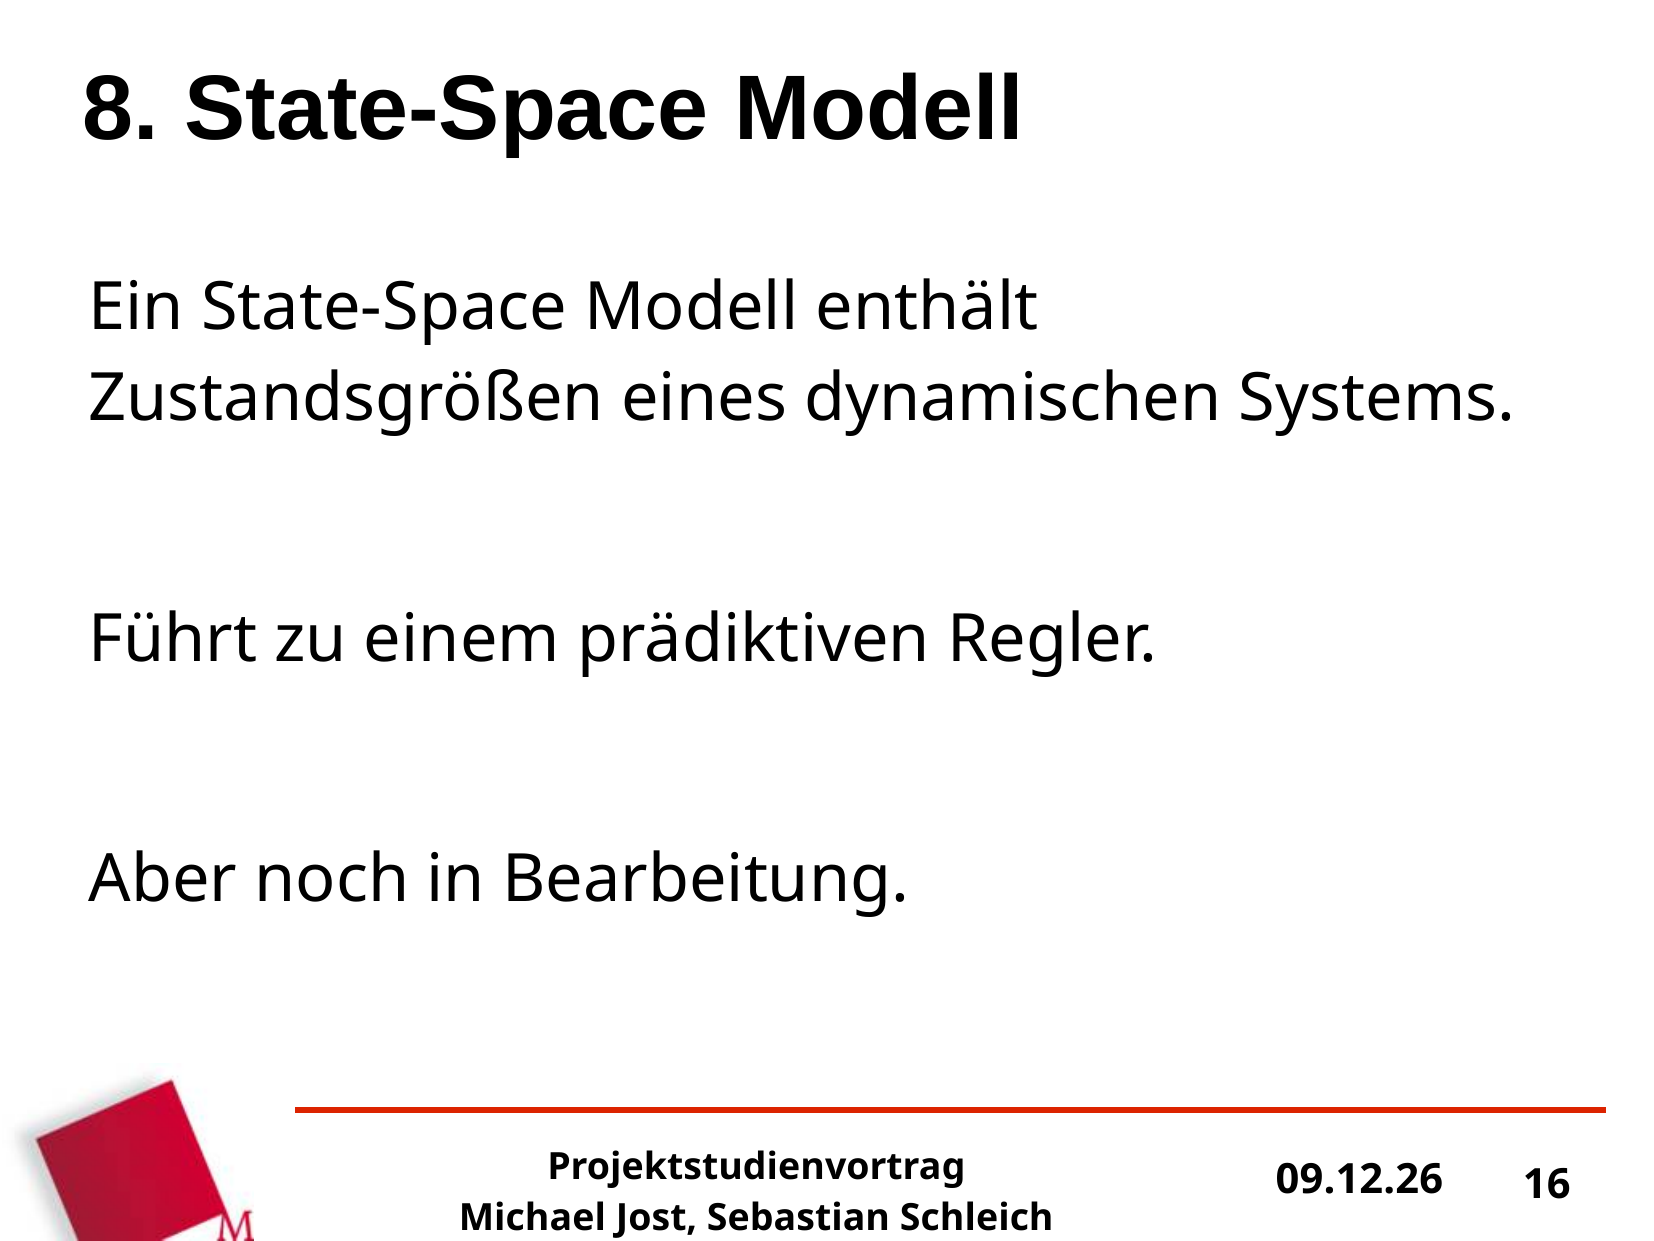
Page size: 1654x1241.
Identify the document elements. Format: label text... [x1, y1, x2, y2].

picture [2, 1063, 254, 1241]
title 8. State-Space Modell [82, 49, 1571, 166]
list Ein State-Space Modell enthält Zustandsgrößen eines dynamischen Systems. Führt zu einem prädiktiven Regler. Aber noch in Bearbeitung. [88, 290, 1571, 1010]
